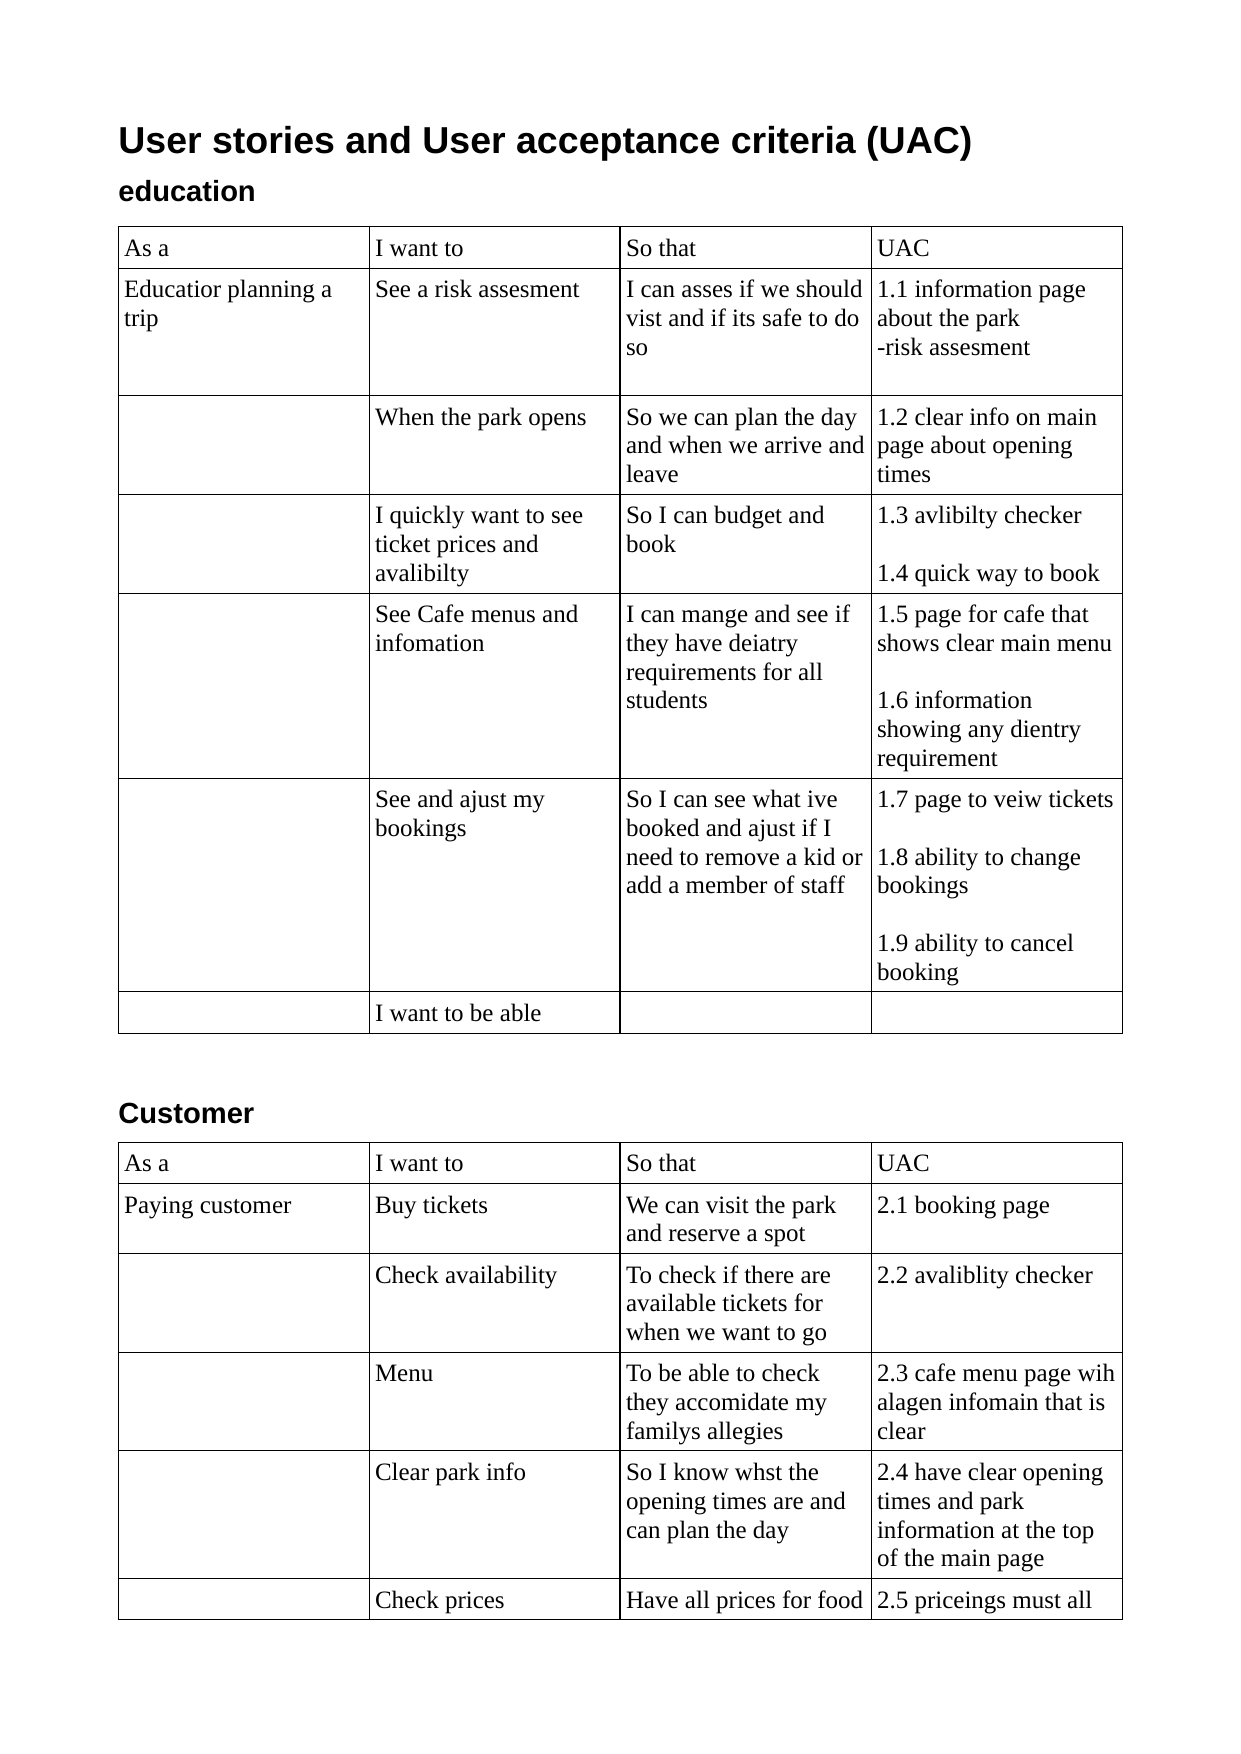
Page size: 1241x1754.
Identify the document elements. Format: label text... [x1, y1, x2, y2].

table_cell 2.2 avaliblity checker [872, 1254, 1122, 1352]
table_cell See and ajust my bookings [370, 779, 619, 991]
table_cell Buy tickets [370, 1184, 619, 1253]
subtitle education [118, 174, 256, 207]
table_cell So I know whst the opening times are and can plan the day [621, 1451, 871, 1578]
table_cell I can mange and see if they have deiatry requirements for all students [621, 594, 871, 777]
table_cell [119, 1451, 369, 1578]
table_cell [119, 992, 369, 1032]
table_header I want to [370, 227, 619, 267]
table_cell Paying customer [119, 1184, 369, 1253]
table_cell Check prices [370, 1579, 619, 1619]
table_cell 1.5 page for cafe that shows clear main menu 1.6 information showing any dientry requirement [872, 594, 1122, 777]
table_header UAC [872, 227, 1122, 267]
table_cell Clear park info [370, 1451, 619, 1578]
table_header So that [621, 1143, 871, 1183]
table_cell 1.1 information page about the park -risk assesment [872, 269, 1122, 395]
subtitle User stories and User acceptance criteria (UAC) [118, 118, 1122, 161]
table_cell 2.1 booking page [872, 1184, 1122, 1253]
table_header So that [621, 227, 871, 267]
table_cell So we can plan the day and when we arrive and leave [621, 396, 871, 494]
table_cell [621, 992, 871, 1032]
table_cell We can visit the park and reserve a spot [621, 1184, 871, 1253]
table_cell I can asses if we should vist and if its safe to do so [621, 269, 871, 395]
table_cell 2.3 cafe menu page wih alagen infomain that is clear [872, 1353, 1122, 1450]
table_cell So I can see what ive booked and ajust if I need to remove a kid or add a member of staff [621, 779, 871, 991]
table_cell 1.7 page to veiw tickets 1.8 ability to change bookings 1.9 ability to cancel booking [872, 779, 1122, 991]
table_cell Check availability [370, 1254, 619, 1352]
table_cell [119, 1254, 369, 1352]
table_cell Menu [370, 1353, 619, 1450]
table_cell [119, 1353, 369, 1450]
table_cell Have all prices for food [621, 1579, 871, 1619]
table_header As a [119, 1143, 369, 1183]
table_header As a [119, 227, 369, 267]
table_cell 1.3 avlibilty checker 1.4 quick way to book [872, 495, 1122, 592]
table_header I want to [370, 1143, 619, 1183]
table_cell To check if there are available tickets for when we want to go [621, 1254, 871, 1352]
table_cell Educatior planning a trip [119, 269, 369, 395]
table_cell When the park opens [370, 396, 619, 494]
subtitle Customer [118, 1096, 1122, 1129]
table_cell So I can budget and book [621, 495, 871, 592]
table_cell [119, 1579, 369, 1619]
table_cell 2.4 have clear opening times and park information at the top of the main page [872, 1451, 1122, 1578]
table_cell [119, 779, 369, 991]
table_cell [119, 495, 369, 592]
table_cell [872, 992, 1122, 1032]
table_cell I want to be able [370, 992, 619, 1032]
table_cell See Cafe menus and infomation [370, 594, 619, 777]
table_cell See a risk assesment [370, 269, 619, 395]
table_cell [119, 396, 369, 494]
table_cell [119, 594, 369, 777]
table_header UAC [872, 1143, 1122, 1183]
table_cell To be able to check they accomidate my familys allegies [621, 1353, 871, 1450]
table_cell 2.5 priceings must all [872, 1579, 1122, 1619]
table_cell 1.2 clear info on main page about opening times [872, 396, 1122, 494]
table_cell I quickly want to see ticket prices and avalibilty [370, 495, 619, 592]
